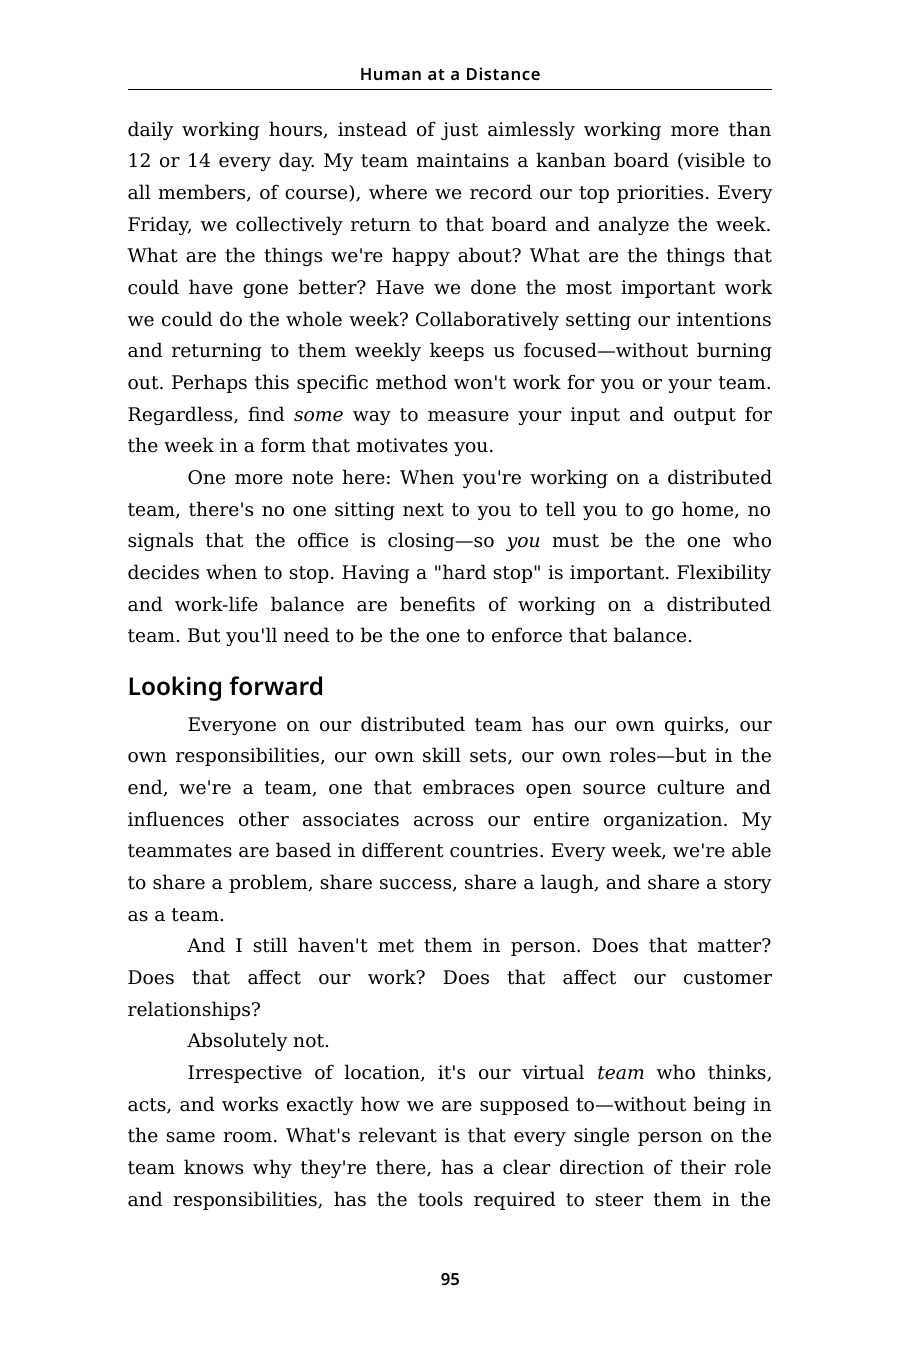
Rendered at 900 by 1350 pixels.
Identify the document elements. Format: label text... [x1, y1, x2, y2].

text And I still haven't met them in person. Does that matter? Does that affect our work? Does that affect our customer relationships? [127, 936, 772, 1021]
subtitle Looking forward [127, 671, 772, 701]
text daily working hours, instead of just aimlessly working more than 12 or 14 every day. My team maintains a kanban board (visible to all members, of course), where we record our top priorities. Every Friday, we collectively return to that board and analyze the week. What are the things we're happy about? What are the things that could have gone better? Have we done the most important work we could do the whole week? Collaboratively setting our intentions and returning to them weekly keeps us focused—without burning out. Perhaps this specific method won't work for you or your team. Regardless, find some way to measure your input and output for the week in a form that motivates you. [127, 118, 772, 457]
text Everyone on our distributed team has our own quirks, our own responsibilities, our own skill sets, our own roles—but in the end, we're a team, one that embraces open source culture and influences other associates across our entire organization. My teammates are based in different countries. Every week, we're able to share a problem, share success, share a laugh, and share a story as a team. [127, 714, 772, 926]
text One more note here: When you're working on a distributed team, there's no one sitting next to you to tell you to go home, no signals that the office is closing—so you must be the one who decides when to stop. Having a "hard stop" is important. Flexibility and work-life balance are benefits of working on a distributed team. But you'll need to be the one to enforce that balance. [127, 467, 772, 647]
text Irrespective of location, it's our virtual team who thinks, acts, and works exactly how we are supposed to—without being in the same room. What's relevant is that every single person on the team knows why they're there, has a clear direction of their role and responsibilities, has the tools required to steer them in the [127, 1062, 772, 1211]
text Absolutely not. [127, 1031, 772, 1052]
